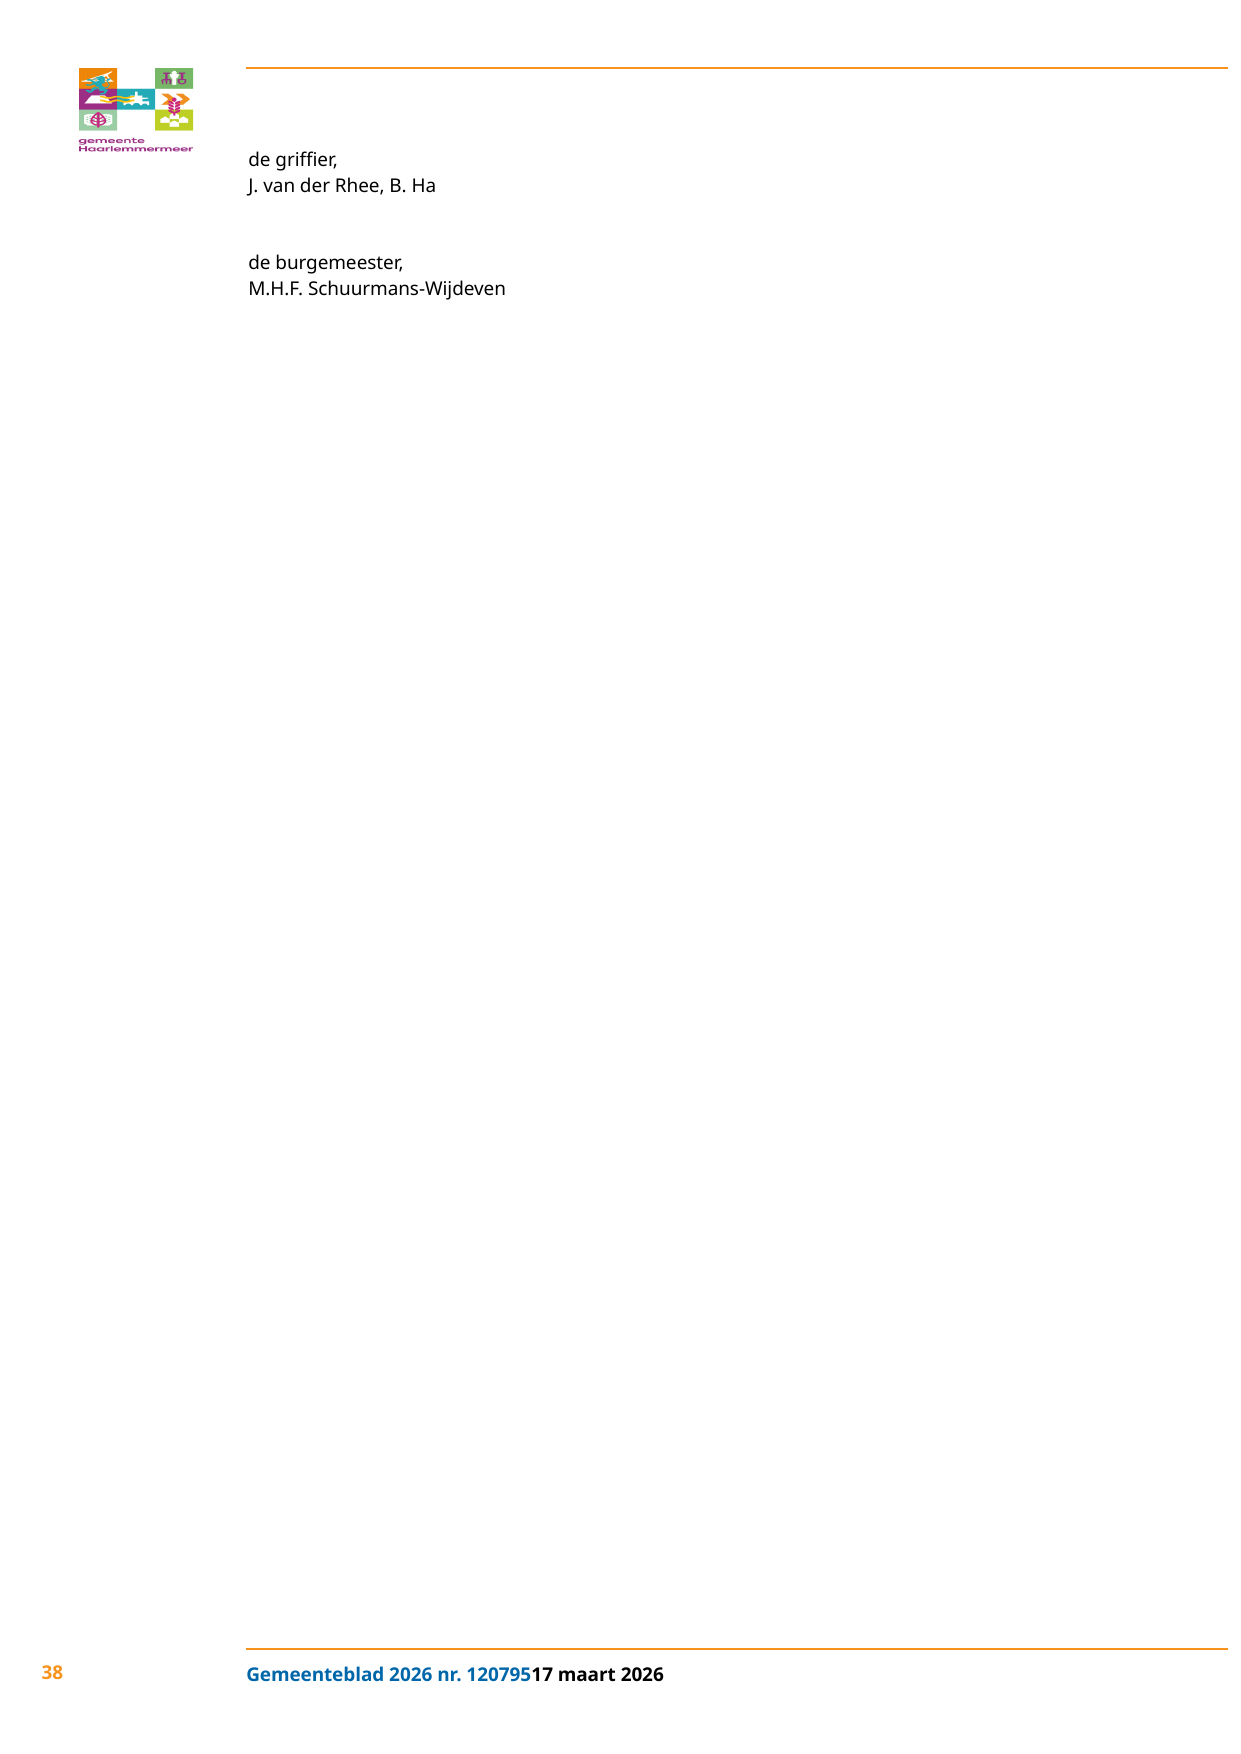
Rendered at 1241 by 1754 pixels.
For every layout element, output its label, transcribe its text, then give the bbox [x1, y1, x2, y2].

text de griffier, [248, 146, 1152, 172]
picture [41, 47, 231, 172]
text J. van der Rhee, B. Ha [248, 172, 1152, 198]
text de burgemeester, [248, 249, 1152, 275]
text M.H.F. Schuurmans-Wijdeven [248, 275, 1152, 301]
